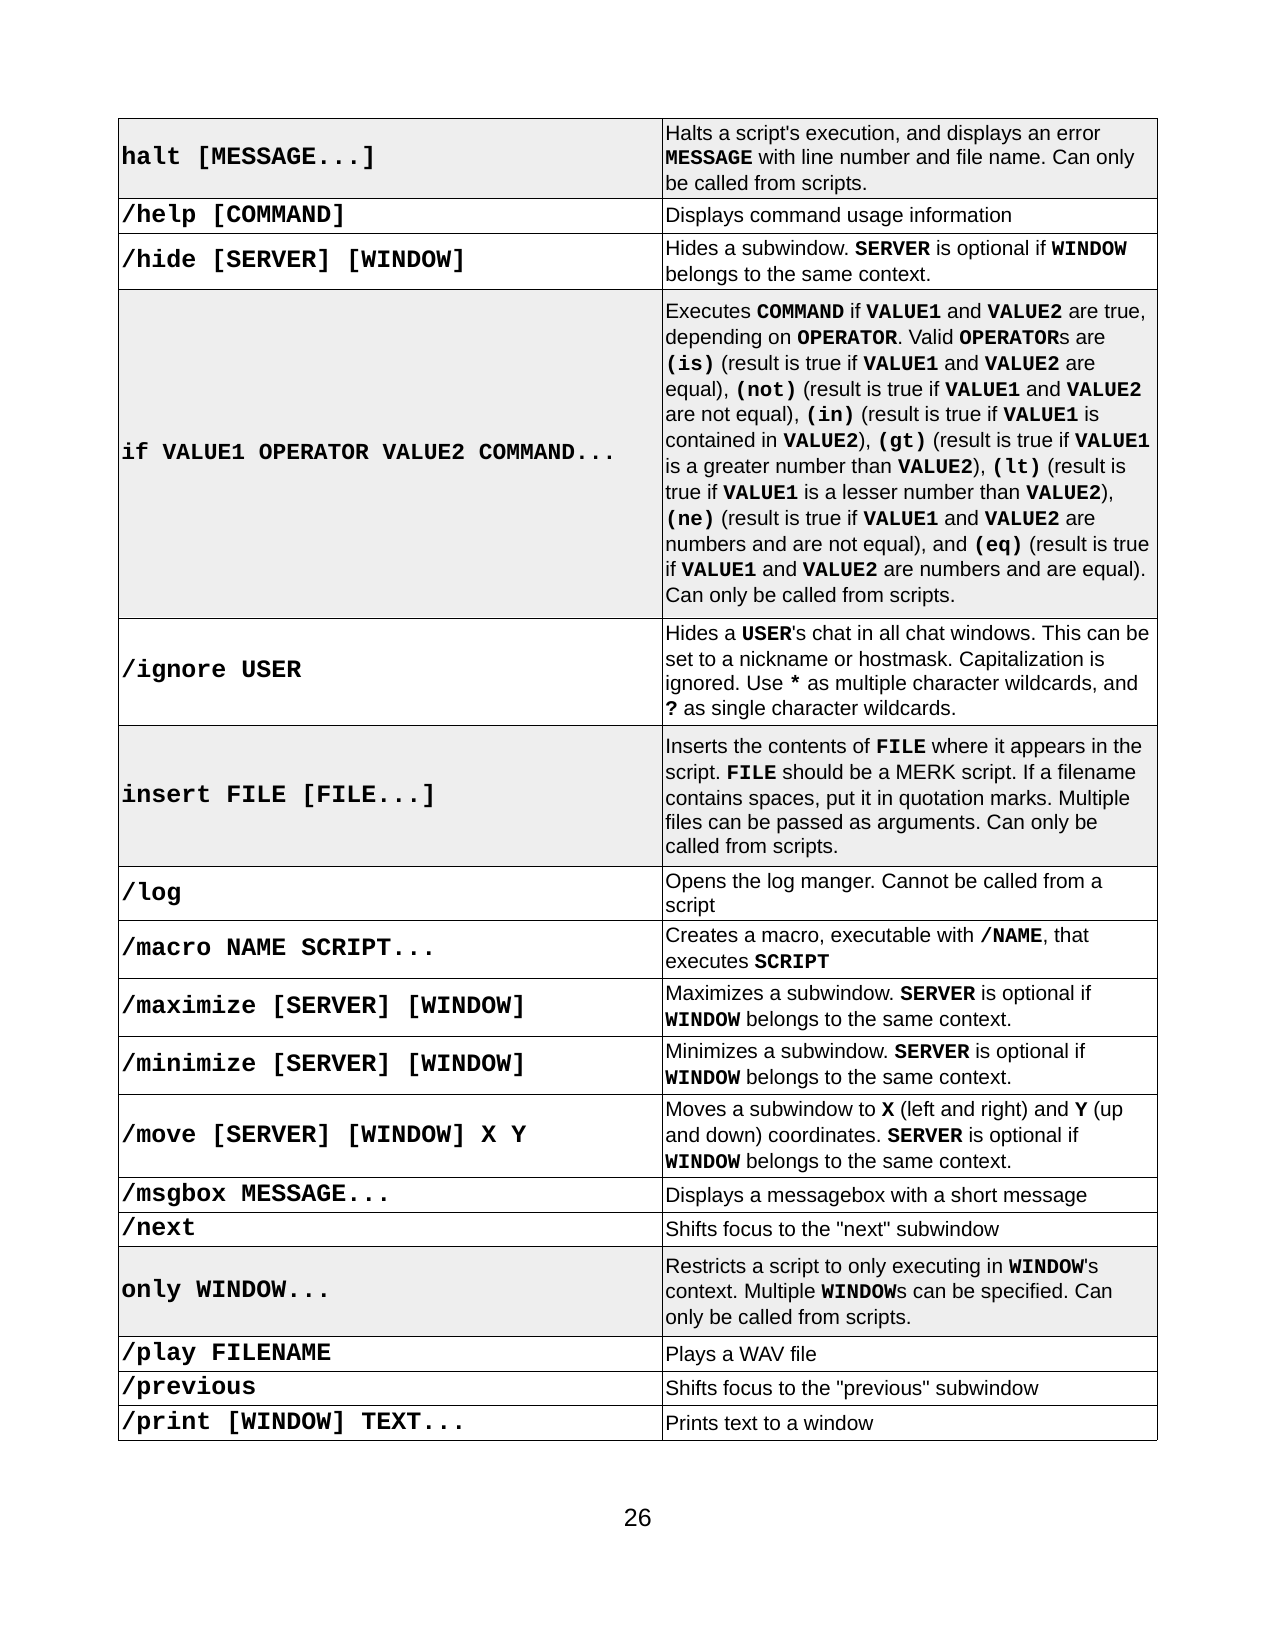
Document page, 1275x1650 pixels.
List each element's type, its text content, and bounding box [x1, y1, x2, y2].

table_cell halt [MESSAGE...] [119, 119, 662, 198]
table_cell Displays a messagebox with a short message [663, 1178, 1157, 1212]
table_cell /minimize [SERVER] [WINDOW] [119, 1037, 662, 1094]
table_cell Hides a USER's chat in all chat windows. This can be set to a nickname or hostmask. Capitalization is ignored. Use * as multiple character wildcards, and ? as single character wildcards. [663, 619, 1157, 725]
table_cell Prints text to a window [663, 1406, 1157, 1440]
table_cell Restricts a script to only executing in WINDOW's context. Multiple WINDOWs can be specified. Can only be called from scripts. [663, 1247, 1157, 1336]
table_cell Inserts the contents of FILE where it appears in the script. FILE should be a MERK script. If a filename contains spaces, put it in quotation marks. Multiple files can be passed as arguments. Can only be called from scripts. [663, 726, 1157, 866]
table_cell /hide [SERVER] [WINDOW] [119, 234, 662, 288]
table_cell /next [119, 1213, 662, 1246]
table_cell Displays command usage information [663, 199, 1157, 232]
table_cell Minimizes a subwindow. SERVER is optional if WINDOW belongs to the same context. [663, 1037, 1157, 1094]
table_cell /play FILENAME [119, 1337, 662, 1371]
table_cell Moves a subwindow to X (left and right) and Y (up and down) coordinates. SERVER is optional if WINDOW belongs to the same context. [663, 1095, 1157, 1177]
table_cell if VALUE1 OPERATOR VALUE2 COMMAND... [119, 290, 662, 617]
table_cell /move [SERVER] [WINDOW] X Y [119, 1095, 662, 1177]
table_cell Creates a macro, executable with /NAME, that executes SCRIPT [663, 921, 1157, 978]
table_cell insert FILE [FILE...] [119, 726, 662, 866]
table_cell /maximize [SERVER] [WINDOW] [119, 979, 662, 1036]
table_cell /print [WINDOW] TEXT... [119, 1406, 662, 1440]
table_cell /help [COMMAND] [119, 199, 662, 232]
table_cell Executes COMMAND if VALUE1 and VALUE2 are true, depending on OPERATOR. Valid OPERATORs are (is) (result is true if VALUE1 and VALUE2 are equal), (not) (result is true if VALUE1 and VALUE2 are not equal), (in) (result is true if VALUE1 is contained in VALUE2), (gt) (result is true if VALUE1 is a greater number than VALUE2), (lt) (result is true if VALUE1 is a lesser number than VALUE2), (ne) (result is true if VALUE1 and VALUE2 are numbers and are not equal), and (eq) (result is true if VALUE1 and VALUE2 are numbers and are equal). Can only be called from scripts. [663, 290, 1157, 617]
table_cell Opens the log manger. Cannot be called from a script [663, 867, 1157, 920]
table_cell only WINDOW... [119, 1247, 662, 1336]
table_cell Shifts focus to the "previous" subwindow [663, 1372, 1157, 1405]
table_cell Shifts focus to the "next" subwindow [663, 1213, 1157, 1246]
table_cell /log [119, 867, 662, 920]
table_cell /ignore USER [119, 619, 662, 725]
table_cell Hides a subwindow. SERVER is optional if WINDOW belongs to the same context. [663, 234, 1157, 288]
table_cell Maximizes a subwindow. SERVER is optional if WINDOW belongs to the same context. [663, 979, 1157, 1036]
table_cell /previous [119, 1372, 662, 1405]
table_cell Plays a WAV file [663, 1337, 1157, 1371]
table_cell /macro NAME SCRIPT... [119, 921, 662, 978]
table_cell /msgbox MESSAGE... [119, 1178, 662, 1212]
table_cell Halts a script's execution, and displays an error MESSAGE with line number and file name. Can only be called from scripts. [663, 119, 1157, 198]
